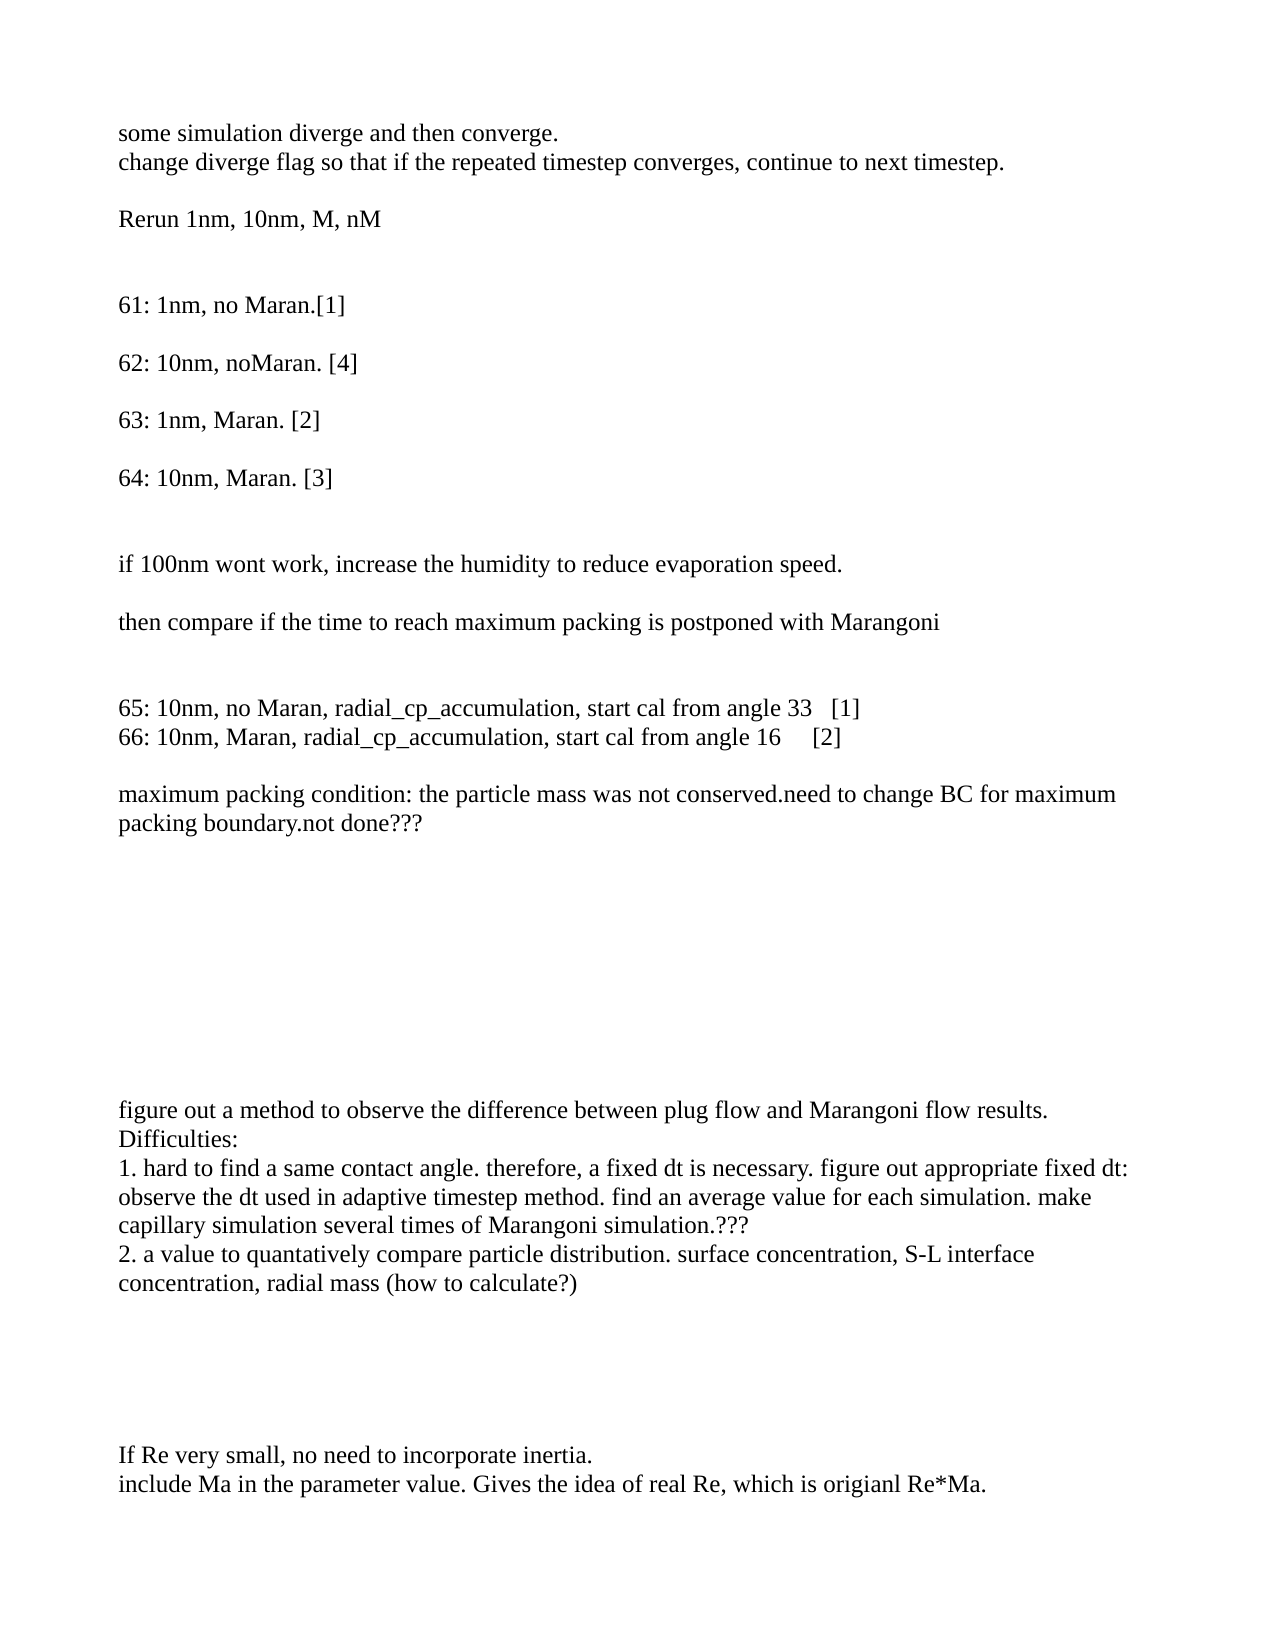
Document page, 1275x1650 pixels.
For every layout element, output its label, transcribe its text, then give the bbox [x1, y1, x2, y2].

text then compare if the time to reach maximum packing is postponed with Marangoni [118, 607, 1157, 636]
text maximum packing condition: the particle mass was not conserved.need to change BC for maximum packing boundary.not done??? [118, 779, 1157, 837]
text 62: 10nm, noMaran. [4] [118, 348, 1157, 377]
text include Ma in the parameter value. Gives the idea of real Re, which is origianl Re*Ma. [118, 1469, 1157, 1498]
text change diverge flag so that if the repeated timestep converges, continue to next timestep. [118, 147, 1157, 176]
text 65: 10nm, no Maran, radial_cp_accumulation, start cal from angle 33 [1] [118, 693, 1157, 722]
text if 100nm wont work, increase the humidity to reduce evaporation speed. [118, 549, 1157, 578]
text figure out a method to observe the difference between plug flow and Marangoni flow results. Difficulties: [118, 1096, 1157, 1153]
text 66: 10nm, Maran, radial_cp_accumulation, start cal from angle 16 [2] [118, 722, 1157, 751]
text 2. a value to quantatively compare particle distribution. surface concentration, S-L interface concentration, radial mass (how to calculate?) [118, 1239, 1157, 1297]
text 64: 10nm, Maran. [3] [118, 463, 1157, 492]
text If Re very small, no need to incorporate inertia. [118, 1441, 1157, 1469]
text 61: 1nm, no Maran.[1] [118, 291, 1157, 319]
text 63: 1nm, Maran. [2] [118, 406, 1157, 434]
text 1. hard to find a same contact angle. therefore, a fixed dt is necessary. figure out appropriate fixed dt: observe the dt used in adaptive timestep method. find an average value for each simulation. make capillary simulation several times of Marangoni simulation.??? [118, 1153, 1157, 1239]
text some simulation diverge and then converge. [118, 118, 1157, 147]
text Rerun 1nm, 10nm, M, nM [118, 204, 1157, 233]
